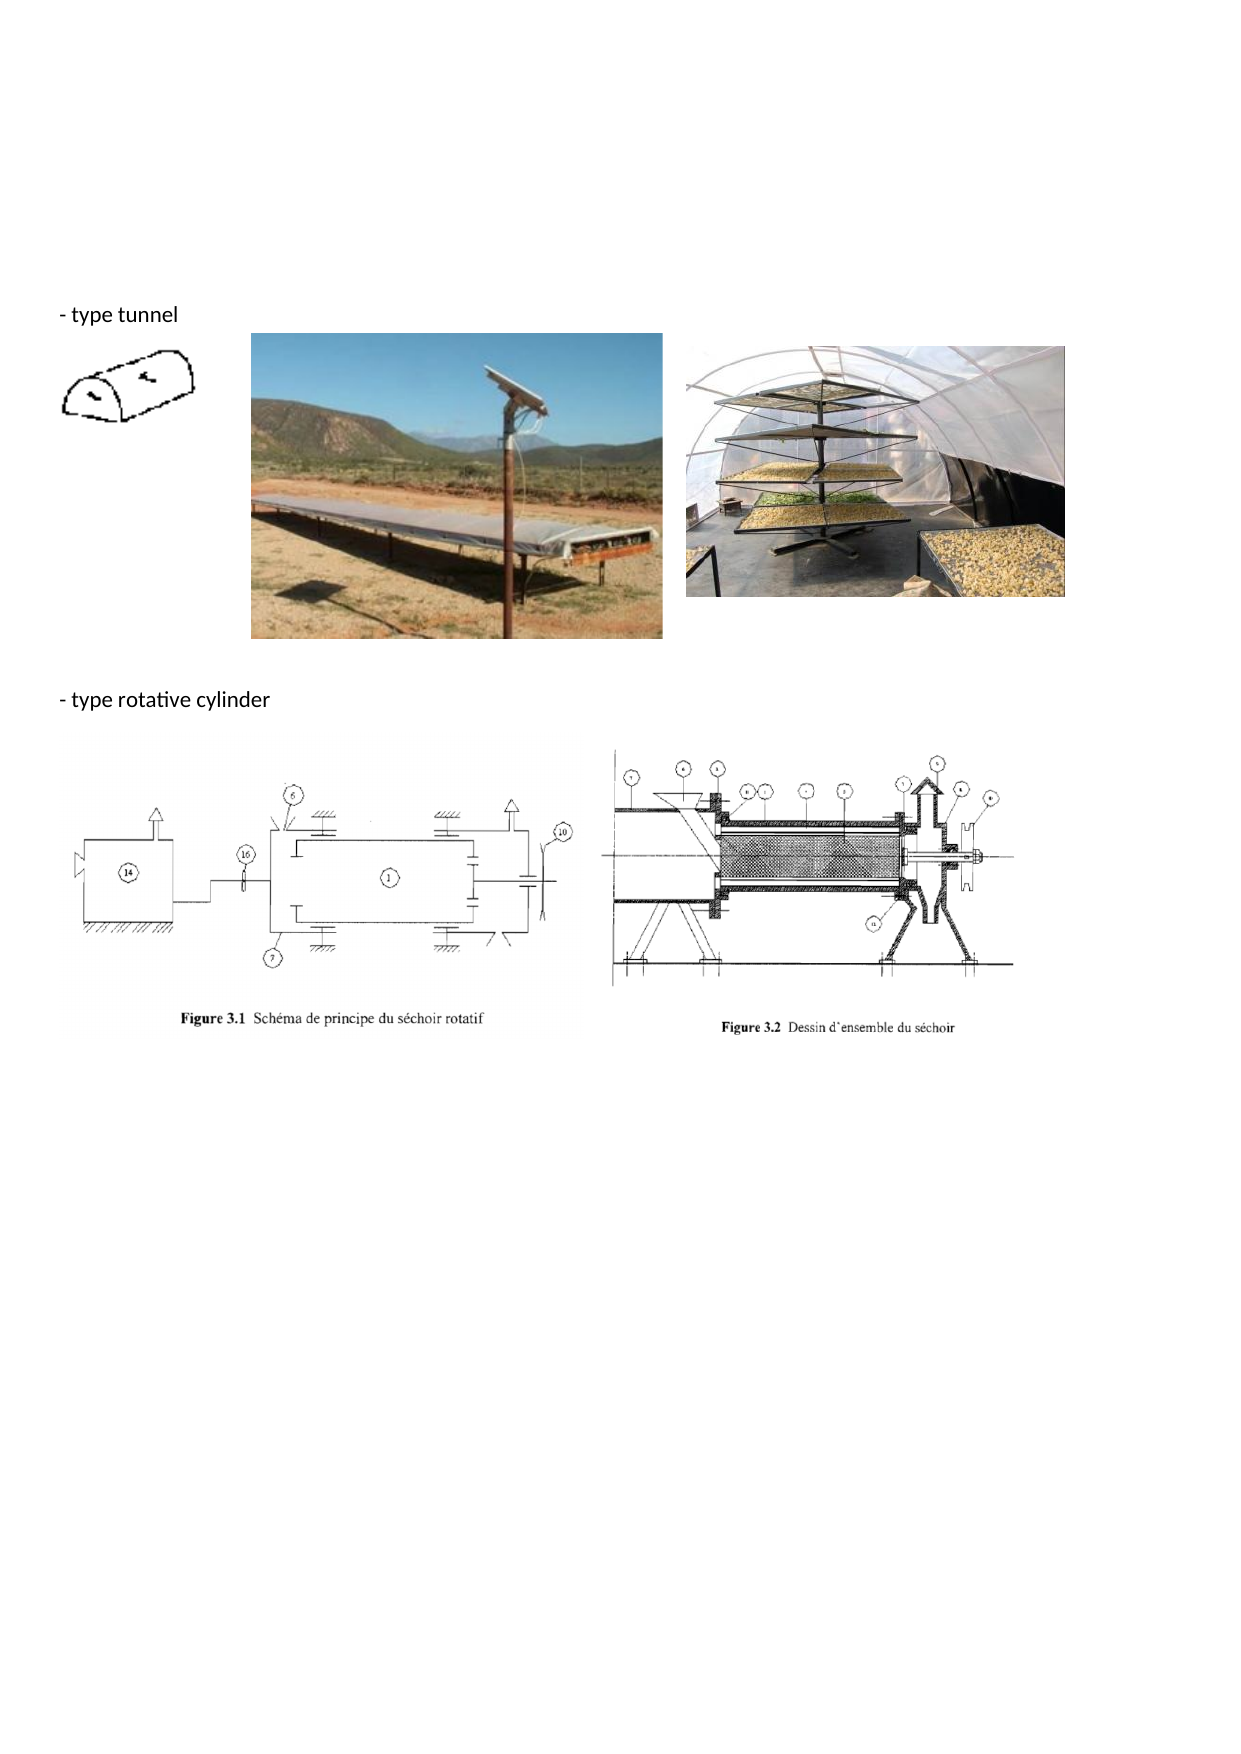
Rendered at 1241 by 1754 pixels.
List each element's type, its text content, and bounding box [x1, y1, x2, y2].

picture [251, 333, 663, 639]
text - type tunnel [59, 300, 1181, 328]
picture [593, 741, 1024, 1048]
picture [59, 732, 585, 1039]
picture [686, 346, 1065, 597]
text - type rotative cylinder [59, 685, 1181, 713]
picture [59, 347, 199, 428]
